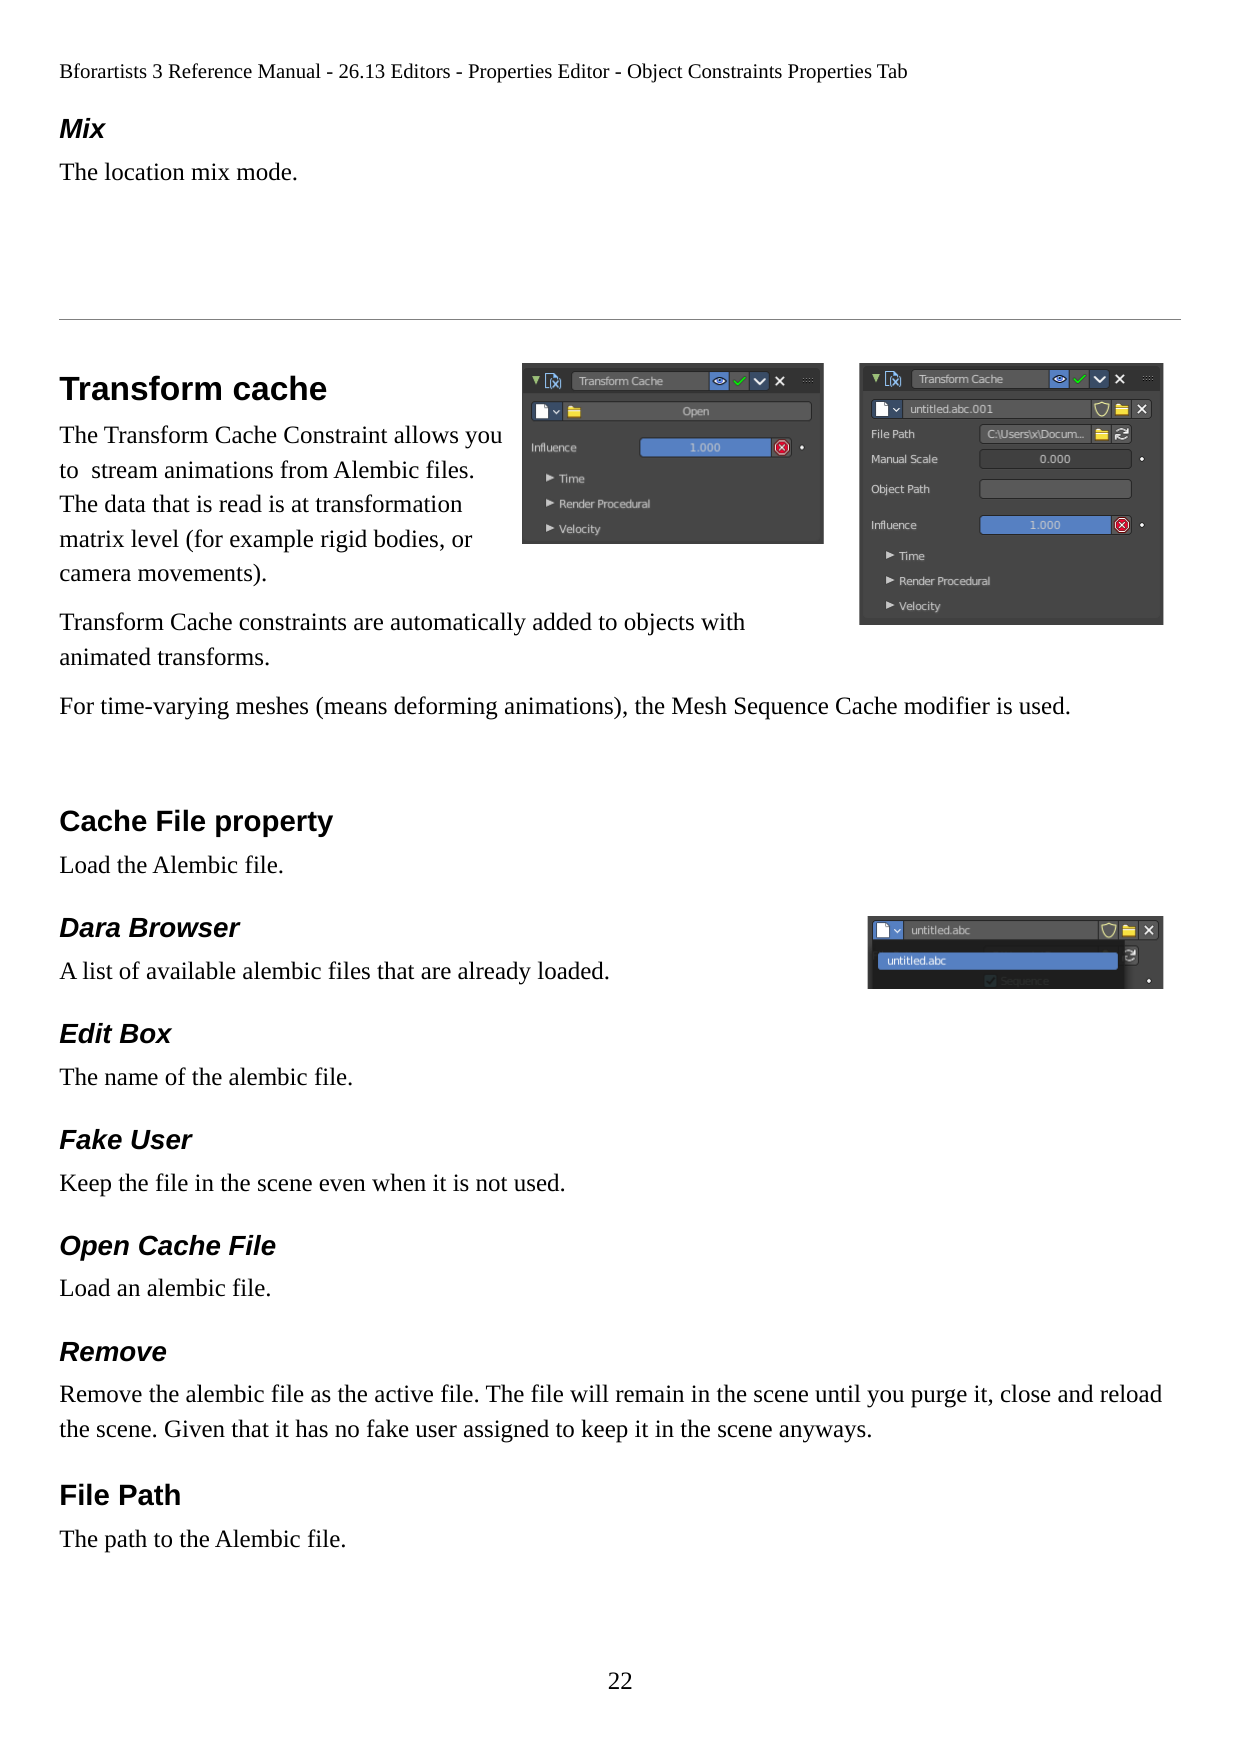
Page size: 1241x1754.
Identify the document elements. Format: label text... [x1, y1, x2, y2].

text The Transform Cache Constraint allows you to stream animations from Alembic files. The data that is read is at transformation matrix level (for example rigid bodies, or camera movements). [59, 420, 859, 587]
text The name of the alembic file. [59, 1062, 1181, 1090]
text The location mix mode. [59, 157, 1181, 186]
picture [867, 916, 1164, 989]
text Transform Cache constraints are automatically added to objects with animated transforms. [59, 607, 1181, 671]
subtitle [1164, 369, 1181, 408]
text Keep the file in the scene even when it is not used. [59, 1168, 1181, 1196]
picture [522, 363, 824, 544]
text A list of available alembic files that are already loaded. [59, 956, 867, 984]
subtitle Edit Box [59, 1017, 1181, 1049]
subtitle Fake User [59, 1123, 1181, 1155]
subtitle Remove [59, 1335, 1181, 1367]
text Remove the alembic file as the active file. The file will remain in the scene until you purge it, close and reload the scene. Given that it has no fake user assigned to keep it in the scene anyways. [59, 1379, 1181, 1443]
subtitle Open Cache File [59, 1229, 1181, 1261]
subtitle Cache File property [59, 803, 1181, 837]
subtitle Transform cache [59, 369, 522, 408]
subtitle File Path [59, 1478, 1181, 1511]
text The path to the Alembic file. [59, 1524, 1181, 1553]
text Load the Alembic file. [59, 850, 1181, 878]
subtitle Mix [59, 113, 1181, 144]
text For time-varying meshes (means deforming animations), the Mesh Sequence Cache modifier is used. [59, 691, 1181, 719]
subtitle Dara Browser [59, 911, 1181, 943]
picture [859, 363, 1164, 625]
text Load an alembic file. [59, 1273, 1181, 1302]
subtitle [824, 369, 859, 408]
